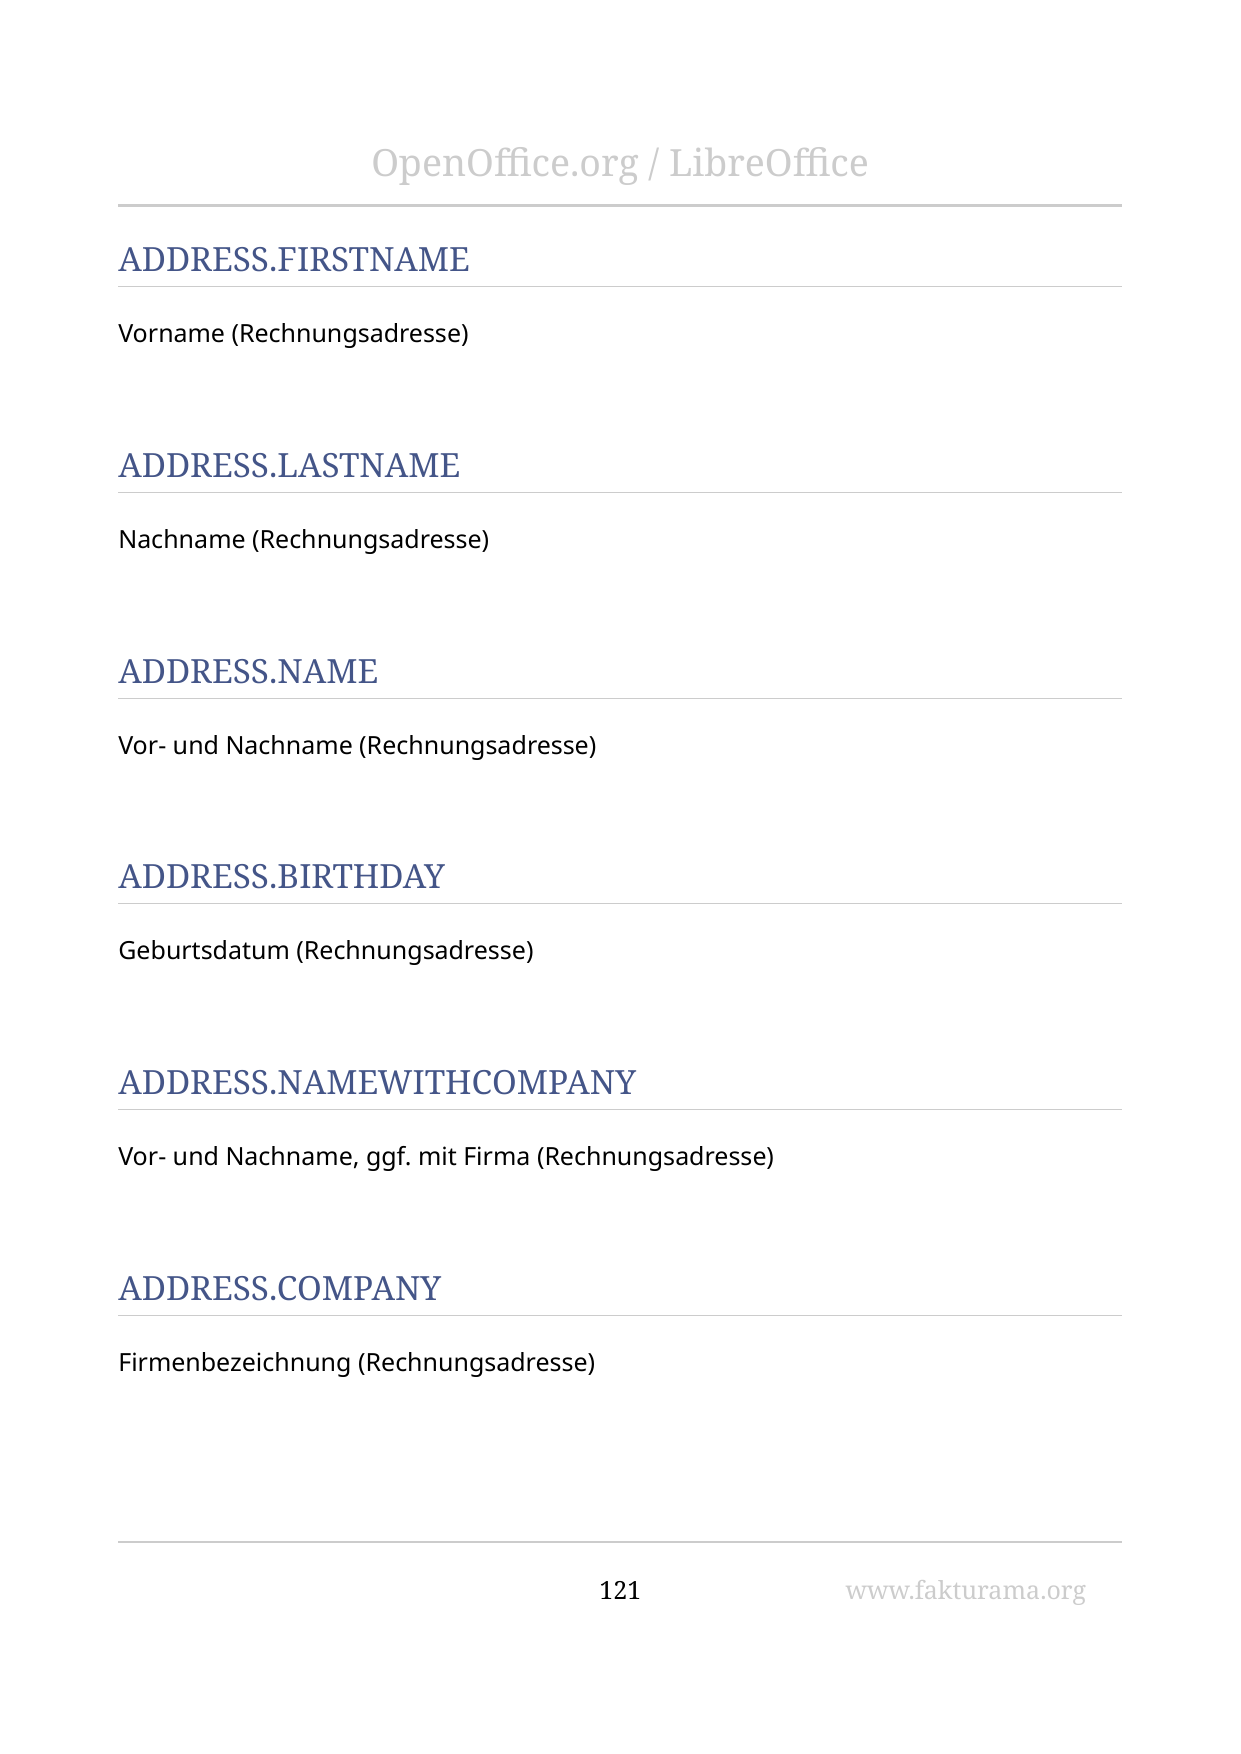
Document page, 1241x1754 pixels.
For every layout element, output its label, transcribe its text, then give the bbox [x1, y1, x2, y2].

text Vor- und Nachname (Rechnungsadresse) [118, 727, 1122, 761]
subtitle ADDRESS.LASTNAME [118, 442, 1122, 492]
subtitle ADDRESS.NAMEWITHCOMPANY [118, 1059, 1122, 1109]
subtitle ADDRESS.NAME [118, 648, 1122, 698]
text Geburtsdatum (Rechnungsadresse) [118, 933, 1122, 967]
subtitle ADDRESS.FIRSTNAME [118, 236, 1122, 286]
text Vor- und Nachname, ggf. mit Firma (Rechnungsadresse) [118, 1139, 1122, 1173]
subtitle ADDRESS.BIRTHDAY [118, 853, 1122, 903]
text Vorname (Rechnungsadresse) [118, 316, 1122, 350]
text Nachname (Rechnungsadresse) [118, 522, 1122, 556]
text Firmenbezeichnung (Rechnungsadresse) [118, 1344, 1122, 1378]
subtitle ADDRESS.COMPANY [118, 1265, 1122, 1315]
